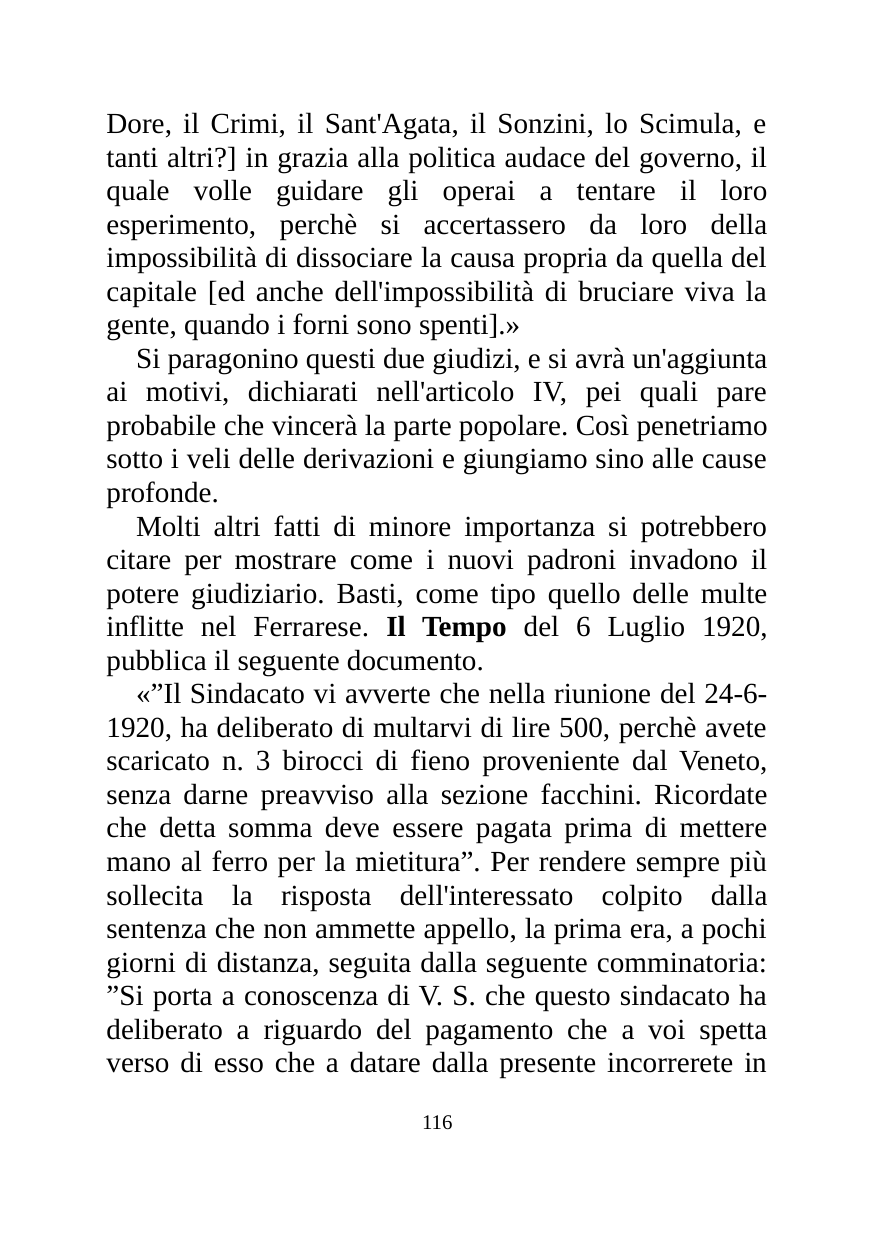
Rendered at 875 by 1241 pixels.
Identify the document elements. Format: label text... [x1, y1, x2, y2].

text «”Il Sindacato vi avverte che nella riunione del 24-6-1920, ha deliberato di multarvi di lire 500, perchè avete scaricato n. 3 birocci di fieno proveniente dal Veneto, senza darne preavviso alla sezione facchini. Ricordate che detta somma deve essere pagata prima di mettere mano al ferro per la mietitura”. Per rendere sempre più sollecita la risposta dell'interessato colpito dalla sentenza che non ammette appello, la prima era, a pochi giorni di distanza, seguita dalla seguente comminatoria: ”Si porta a conoscenza di V. S. che questo sindacato ha deliberato a riguardo del pagamento che a voi spetta verso di esso che a datare dalla presente incorrerete in [106, 676, 768, 1079]
text Si paragonino questi due giudizi, e si avrà un'aggiunta ai motivi, dichiarati nell'articolo IV, pei quali pare probabile che vincerà la parte popolare. Così penetriamo sotto i veli delle derivazioni e giungiamo sino alle cause profonde. [106, 341, 768, 509]
text Dore, il Crimi, il Sant'Agata, il Sonzini, lo Scimula, e tanti altri?] in grazia alla politica audace del governo, il quale volle guidare gli operai a tentare il loro esperimento, perchè si accertassero da loro della impossibilità di dissociare la causa propria da quella del capitale [ed anche dell'impossibilità di bruciare viva la gente, quando i forni sono spenti].» [106, 106, 768, 341]
text Molti altri fatti di minore importanza si potrebbero citare per mostrare come i nuovi padroni invadono il potere giudiziario. Basti, come tipo quello delle multe inflitte nel Ferrarese. Il Tempo del 6 Luglio 1920, pubblica il seguente documento. [106, 509, 768, 676]
